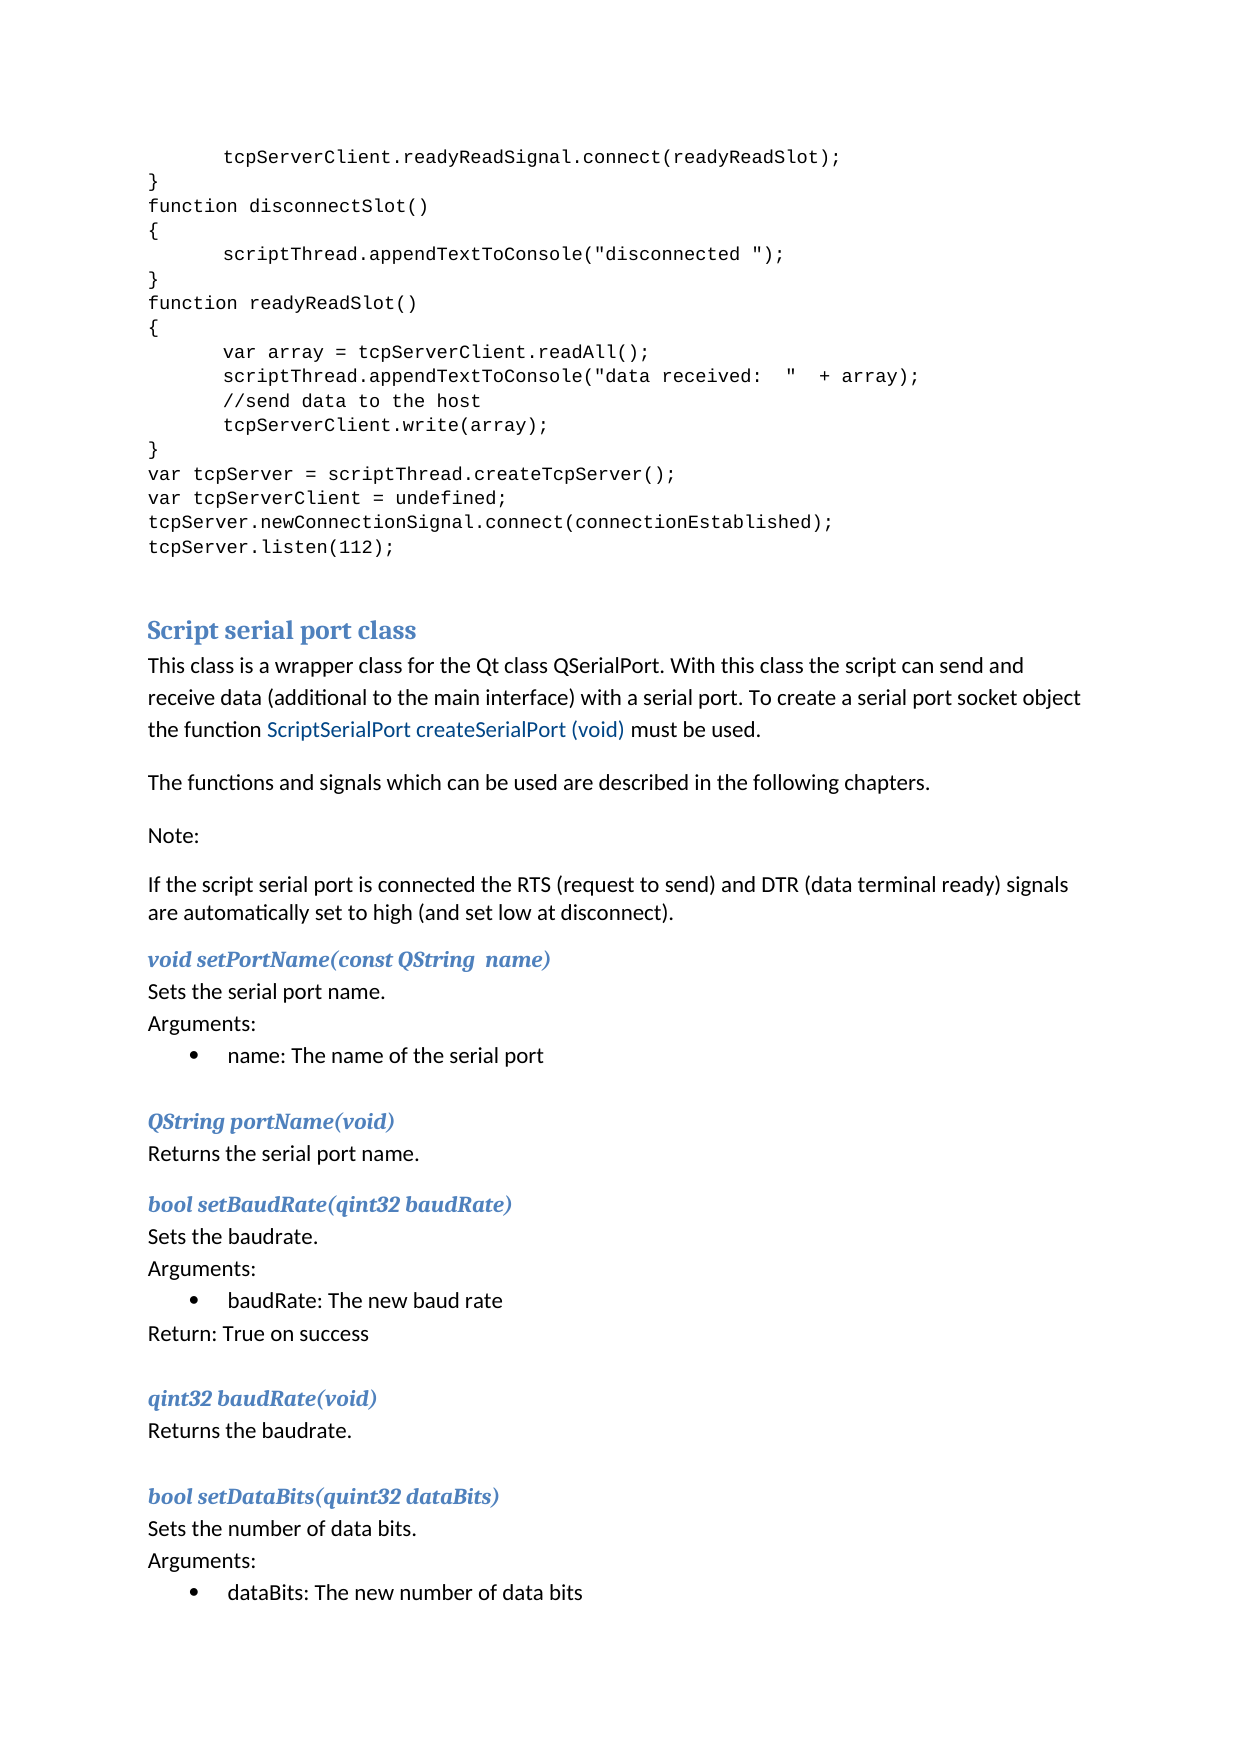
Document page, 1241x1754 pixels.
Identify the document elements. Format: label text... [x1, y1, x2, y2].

text Sets the baudrate. [148, 1222, 1093, 1250]
text var tcpServer = scriptThread.createTcpServer(); [148, 464, 1093, 486]
subtitle QString portName(void) [148, 1109, 1093, 1135]
subtitle qint32 baudRate(void) [148, 1386, 1093, 1412]
list Note: [148, 821, 1093, 849]
text Sets the serial port name. [148, 977, 1093, 1005]
list baudRate: The new baud rate [190, 1287, 1093, 1314]
text { [148, 318, 1093, 339]
text //send data to the host [148, 391, 1093, 413]
text The functions and signals which can be used are described in the following chapters. [148, 768, 1093, 796]
text tcpServer.listen(112); [148, 538, 1093, 559]
text Arguments: [148, 1546, 1093, 1574]
text Arguments: [148, 1254, 1093, 1282]
text } [148, 269, 1093, 291]
text Returns the baudrate. [148, 1416, 1093, 1444]
text Returns the serial port name. [148, 1139, 1093, 1167]
list dataBits: The new number of data bits [190, 1578, 1093, 1606]
text { [148, 221, 1093, 242]
text } [148, 440, 1093, 461]
list name: The name of the serial port [190, 1041, 1093, 1069]
text } [148, 172, 1093, 193]
text tcpServer.newConnectionSignal.connect(connectionEstablished); [148, 513, 1093, 534]
subtitle bool setDataBits(quint32 dataBits) [148, 1483, 1093, 1510]
subtitle Script serial port class [148, 615, 1093, 646]
text tcpServerClient.write(array); [148, 416, 1093, 437]
text function disconnectSlot() [148, 196, 1093, 218]
text scriptThread.appendTextToConsole("disconnected "); [148, 245, 1093, 266]
text var array = tcpServerClient.readAll(); [148, 343, 1093, 364]
text tcpServerClient.readyReadSignal.connect(readyReadSlot); [148, 148, 1093, 169]
text Sets the number of data bits. [148, 1514, 1093, 1542]
text function readyReadSlot() [148, 294, 1093, 315]
text Return: True on success [148, 1319, 1093, 1347]
subtitle bool setBaudRate(qint32 baudRate) [148, 1192, 1093, 1218]
subtitle void setPortName(const QString name) [148, 947, 1093, 973]
text Arguments: [148, 1009, 1093, 1037]
list If the script serial port is connected the RTS (request to send) and DTR (data terminal ready) signals are automatically set to high (and set low at disconnect). [148, 870, 1093, 926]
text scriptThread.appendTextToConsole("data received: " + array); [148, 367, 1093, 388]
text This class is a wrapper class for the Qt class QSerialPort. With this class the script can send and receive data (additional to the main interface) with a serial port. To create a serial port socket object the function ScriptSerialPort createSerialPort (void) must be used. [148, 651, 1093, 743]
text var tcpServerClient = undefined; [148, 489, 1093, 510]
